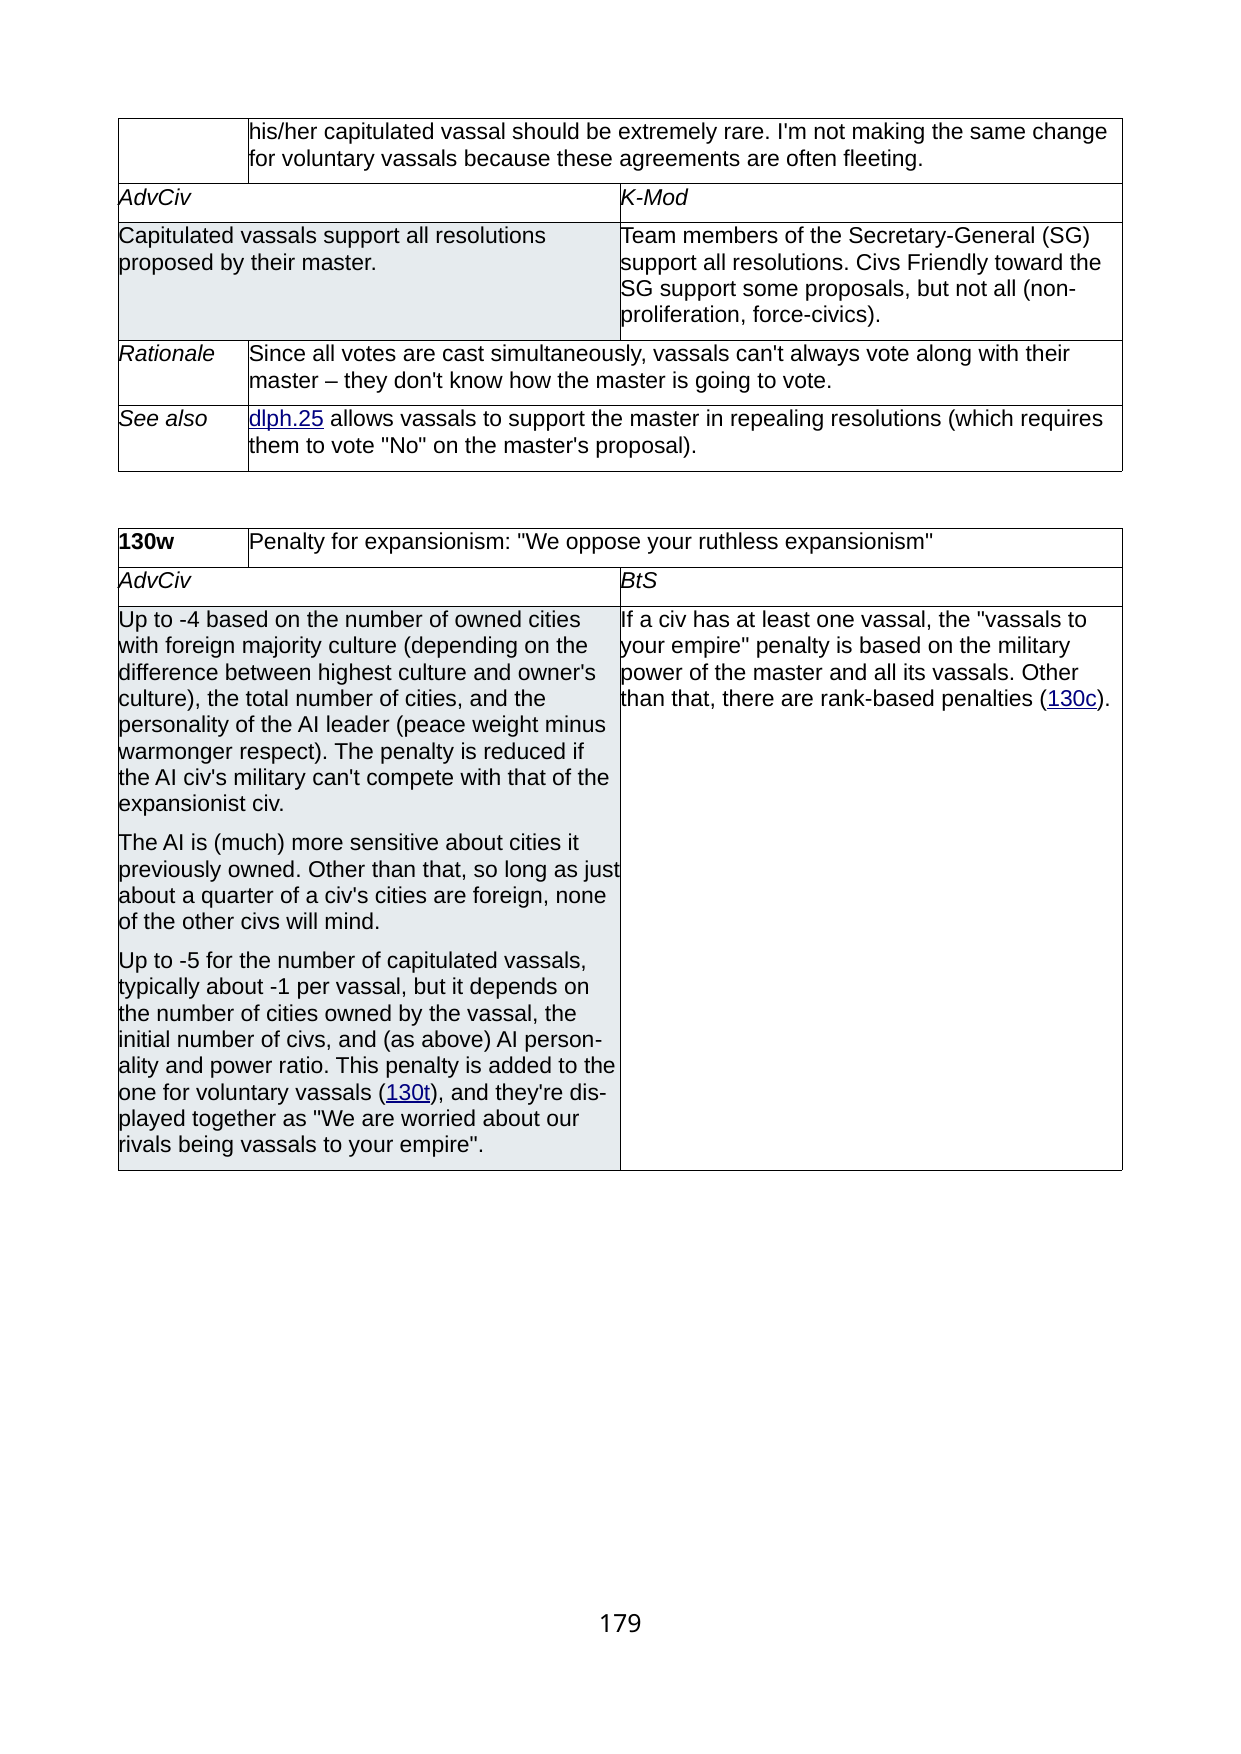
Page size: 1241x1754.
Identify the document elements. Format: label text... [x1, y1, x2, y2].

table_cell Capitulated vassals support all resolutions proposed by their master. [119, 223, 620, 340]
table_cell Rationale [119, 341, 248, 405]
table_cell BtS [621, 568, 1122, 606]
table_cell K-Mod [621, 184, 1122, 222]
table_header Penalty for expansionism: "We oppose your ruthless expansionism" [249, 529, 1122, 567]
table_cell If a civ has at least one vassal, the "vassals to your empire" penalty is based on the military power of the master and all its vassals. Other than that, there are rank-based penalties (130c). [621, 607, 1122, 1170]
table_cell his/her capitulated vassal should be extremely rare. I'm not making the same change for voluntary vassals because these agreements are often fleeting. [249, 119, 1122, 183]
table_cell Team members of the Secretary-General (SG) support all resolutions. Civs Friendly toward the SG support some proposals, but not all (non-proliferation, force-civics). [621, 223, 1122, 340]
table_cell dlph.25 allows vassals to support the master in repealing resolutions (which requires them to vote "No" on the master's proposal). [249, 406, 1122, 471]
table_cell [119, 119, 248, 183]
table_cell Up to -4 based on the number of owned cities with foreign majority culture (depending on the difference between highest culture and owner's culture), the total number of cities, and the personality of the AI leader (peace weight minus warmonger respect). The penalty is reduced if the AI civ's military can't compete with that of the expansionist civ. The AI is (much) more sensitive about cities it previously owned. Other than that, so long as just about a quarter of a civ's cities are foreign, none of the other civs will mind. Up to -5 for the number of capitulated vassals, typically about -1 per vassal, but it depends on the number of cities owned by the vassal, the initial number of civs, and (as above) AI person­ality and power ratio. This penalty is added to the one for voluntary vassals (130t), and they're dis­played together as "We are worried about our rivals being vassals to your empire". [119, 607, 620, 1170]
table_cell Since all votes are cast simultaneously, vassals can't always vote along with their master – they don't know how the master is going to vote. [249, 341, 1122, 405]
table_cell AdvCiv [119, 184, 620, 222]
table_cell See also [119, 406, 248, 471]
table_header 130w [119, 529, 248, 567]
table_cell AdvCiv [119, 568, 620, 606]
